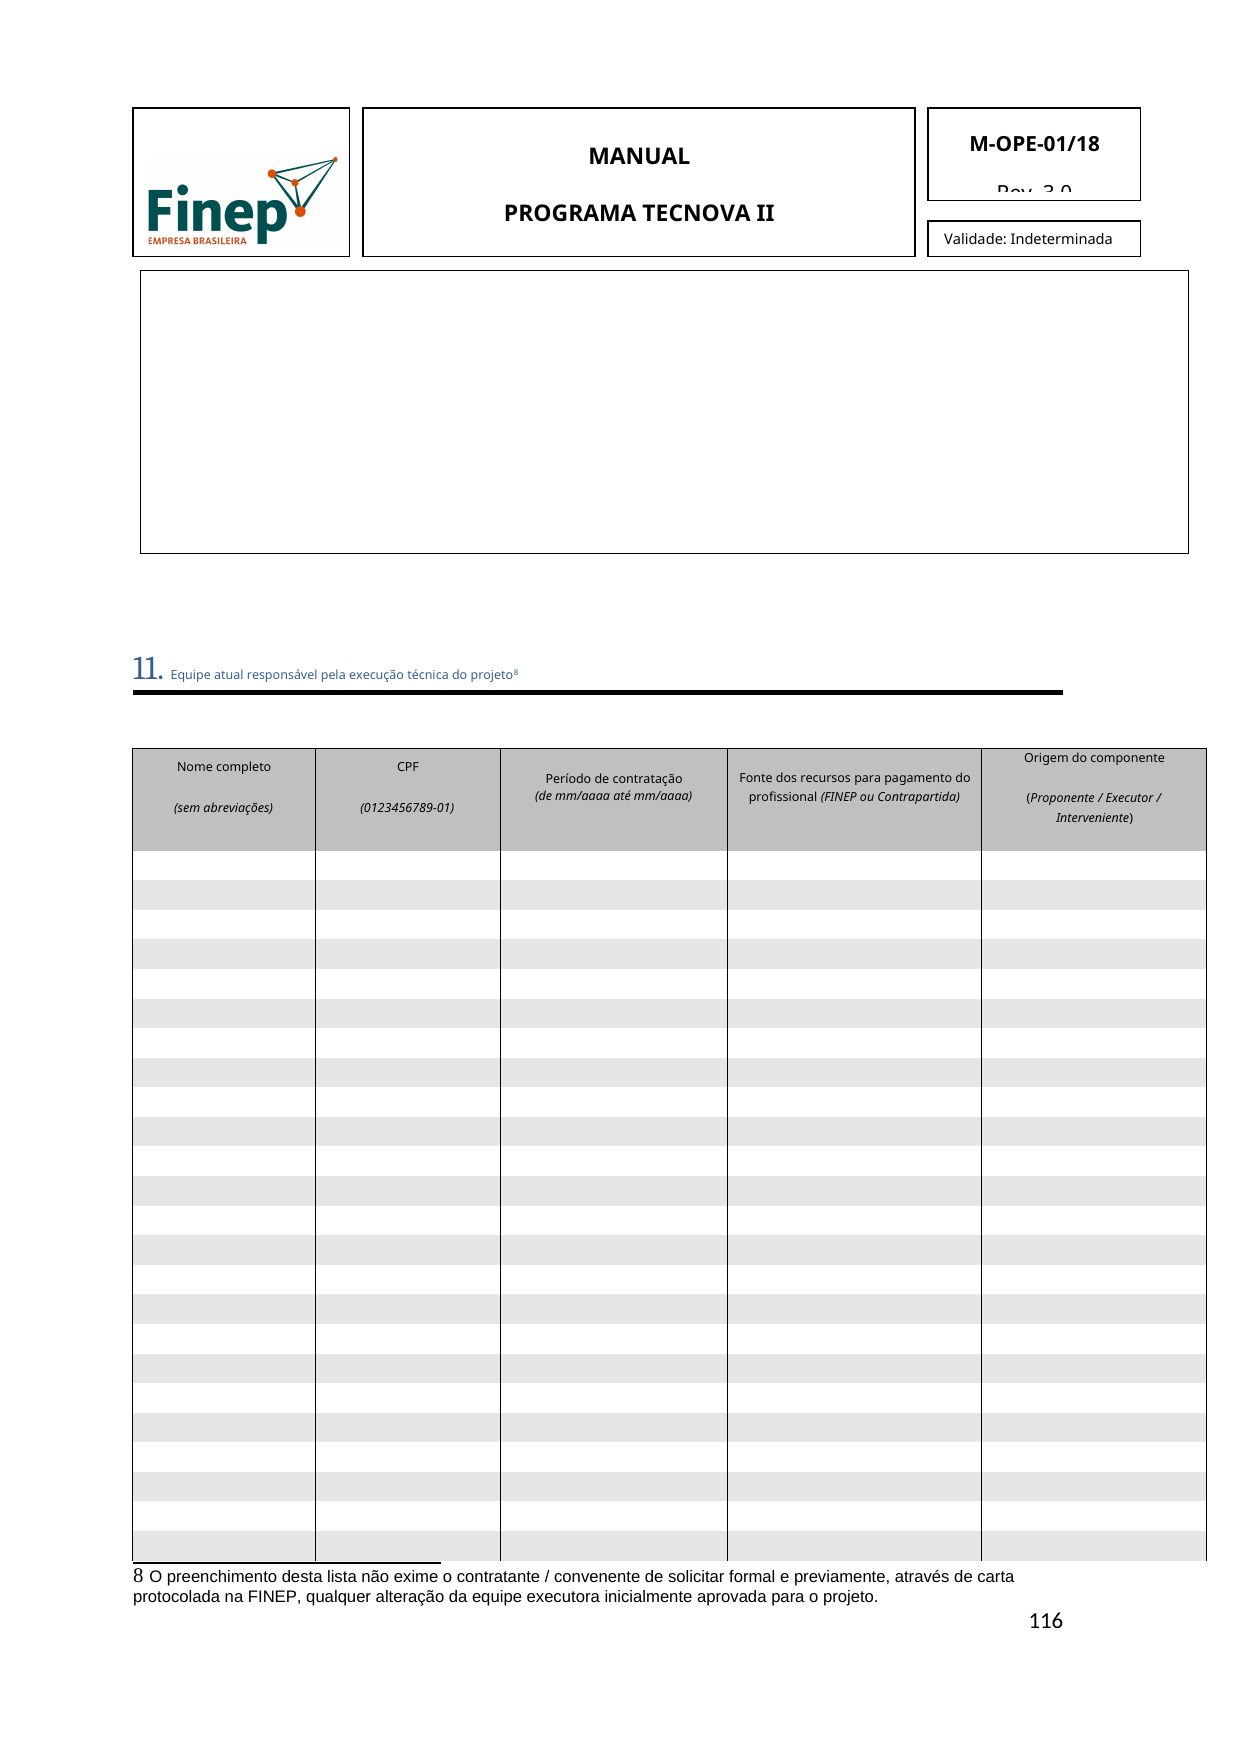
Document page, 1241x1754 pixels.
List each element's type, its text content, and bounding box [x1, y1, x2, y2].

table_cell [982, 969, 1206, 998]
table_cell [316, 1058, 500, 1087]
table_cell [133, 1058, 315, 1087]
table_cell [728, 999, 981, 1028]
table_cell [982, 1383, 1206, 1413]
table_cell [133, 880, 315, 910]
table_cell [133, 1354, 315, 1383]
table_cell [728, 1235, 981, 1265]
table_cell [728, 1383, 981, 1413]
table_cell [728, 939, 981, 969]
table_cell [728, 1501, 981, 1531]
table_cell [133, 1501, 315, 1531]
table_cell [728, 1146, 981, 1176]
table_cell [133, 910, 315, 939]
table_cell [501, 1028, 727, 1058]
table_header Fonte dos recursos para pagamento do profissional (FINEP ou Contrapartida) [728, 749, 981, 851]
table_cell [133, 1294, 315, 1324]
table_cell [501, 851, 727, 880]
table_header CPF (0123456789-01) [316, 749, 500, 851]
table_cell [501, 1117, 727, 1146]
table_cell [982, 1413, 1206, 1442]
table_cell [316, 1146, 500, 1176]
table_cell [982, 851, 1206, 880]
table_cell [501, 1294, 727, 1324]
table_cell [501, 939, 727, 969]
table_cell [982, 1206, 1206, 1235]
table_cell [133, 1146, 315, 1176]
table_cell [982, 1028, 1206, 1058]
table_cell [501, 1354, 727, 1383]
table_cell [501, 969, 727, 998]
table_cell [728, 1087, 981, 1117]
table_cell [982, 1531, 1206, 1561]
table_cell [982, 1146, 1206, 1176]
table_cell [133, 969, 315, 998]
list O preenchimento desta lista não exime o contratante / convenente de solicitar formal e previamente, através de carta protocolada na FINEP, qualquer alteração da equipe executora inicialmente aprovada para o projeto. [133, 1563, 1063, 1606]
table_cell [982, 1472, 1206, 1501]
table_cell [982, 1501, 1206, 1531]
table_cell [982, 1442, 1206, 1472]
table_cell [501, 1146, 727, 1176]
table_cell [728, 1176, 981, 1206]
table_cell [133, 1383, 315, 1413]
table_cell [728, 1531, 981, 1561]
table_cell [982, 1235, 1206, 1265]
table_cell [133, 1531, 315, 1561]
table_header Período de contratação (de mm/aaaa até mm/aaaa) [501, 749, 727, 851]
table_cell [316, 1087, 500, 1117]
table_cell [982, 939, 1206, 969]
table_cell [316, 1531, 500, 1561]
table_cell [316, 1324, 500, 1353]
table_cell [982, 910, 1206, 939]
table_cell [316, 1235, 500, 1265]
table_cell [728, 1265, 981, 1294]
table_cell [501, 1472, 727, 1501]
table_cell [501, 1235, 727, 1265]
table_cell [501, 1265, 727, 1294]
list Equipe atual responsável pela execução técnica do projeto [133, 650, 1063, 690]
table_cell [133, 999, 315, 1028]
table_cell [316, 851, 500, 880]
table_cell [982, 1176, 1206, 1206]
table_cell [133, 1324, 315, 1353]
table_cell [728, 1028, 981, 1058]
table_cell [316, 1383, 500, 1413]
table_cell [501, 1531, 727, 1561]
table_cell [316, 880, 500, 910]
table_cell [316, 910, 500, 939]
table_cell [501, 1501, 727, 1531]
table_cell [133, 1176, 315, 1206]
table_header Nome completo (sem abreviações) [133, 749, 315, 851]
table_cell [982, 1265, 1206, 1294]
table_cell [982, 1117, 1206, 1146]
table_cell [316, 1354, 500, 1383]
table_cell [728, 1294, 981, 1324]
table_cell [728, 1206, 981, 1235]
table_cell [316, 969, 500, 998]
table_cell [316, 1442, 500, 1472]
table_cell [982, 999, 1206, 1028]
table_cell [982, 1087, 1206, 1117]
table_cell [728, 1413, 981, 1442]
table_cell [728, 1324, 981, 1353]
table_cell [133, 1235, 315, 1265]
table_cell [141, 271, 1188, 552]
table_cell [728, 1472, 981, 1501]
table_cell [982, 1294, 1206, 1324]
table_cell [316, 1028, 500, 1058]
table_cell [728, 969, 981, 998]
table_cell [501, 999, 727, 1028]
table_cell [316, 999, 500, 1028]
table_cell [728, 851, 981, 880]
table_cell [133, 1413, 315, 1442]
table_cell [316, 1265, 500, 1294]
table_cell [501, 1058, 727, 1087]
table_cell [133, 851, 315, 880]
table_cell [728, 910, 981, 939]
table_cell [133, 1117, 315, 1146]
table_cell [316, 1176, 500, 1206]
table_cell [501, 910, 727, 939]
table_cell [728, 1354, 981, 1383]
table_cell [982, 1324, 1206, 1353]
table_cell [728, 1442, 981, 1472]
table_cell [316, 1117, 500, 1146]
table_cell [501, 1442, 727, 1472]
table_cell [133, 1472, 315, 1501]
table_cell [316, 1294, 500, 1324]
table_cell [501, 1206, 727, 1235]
table_cell [982, 1354, 1206, 1383]
table_cell [133, 1028, 315, 1058]
table_cell [133, 1442, 315, 1472]
table_cell [501, 1324, 727, 1353]
table_cell [316, 1472, 500, 1501]
table_cell [316, 1501, 500, 1531]
table_cell [728, 1058, 981, 1087]
table_cell [728, 1117, 981, 1146]
table_cell [133, 939, 315, 969]
table_cell [316, 939, 500, 969]
table_cell [982, 880, 1206, 910]
table_cell [133, 1087, 315, 1117]
table_cell [501, 880, 727, 910]
table_cell [133, 1206, 315, 1235]
table_header Origem do componente (Proponente / Executor / Interveniente) [982, 749, 1206, 851]
table_cell [728, 880, 981, 910]
table_cell [316, 1206, 500, 1235]
table_cell [501, 1087, 727, 1117]
table_cell [316, 1413, 500, 1442]
table_cell [501, 1413, 727, 1442]
table_cell [133, 1265, 315, 1294]
table_cell [501, 1383, 727, 1413]
table_cell [982, 1058, 1206, 1087]
table_cell [501, 1176, 727, 1206]
